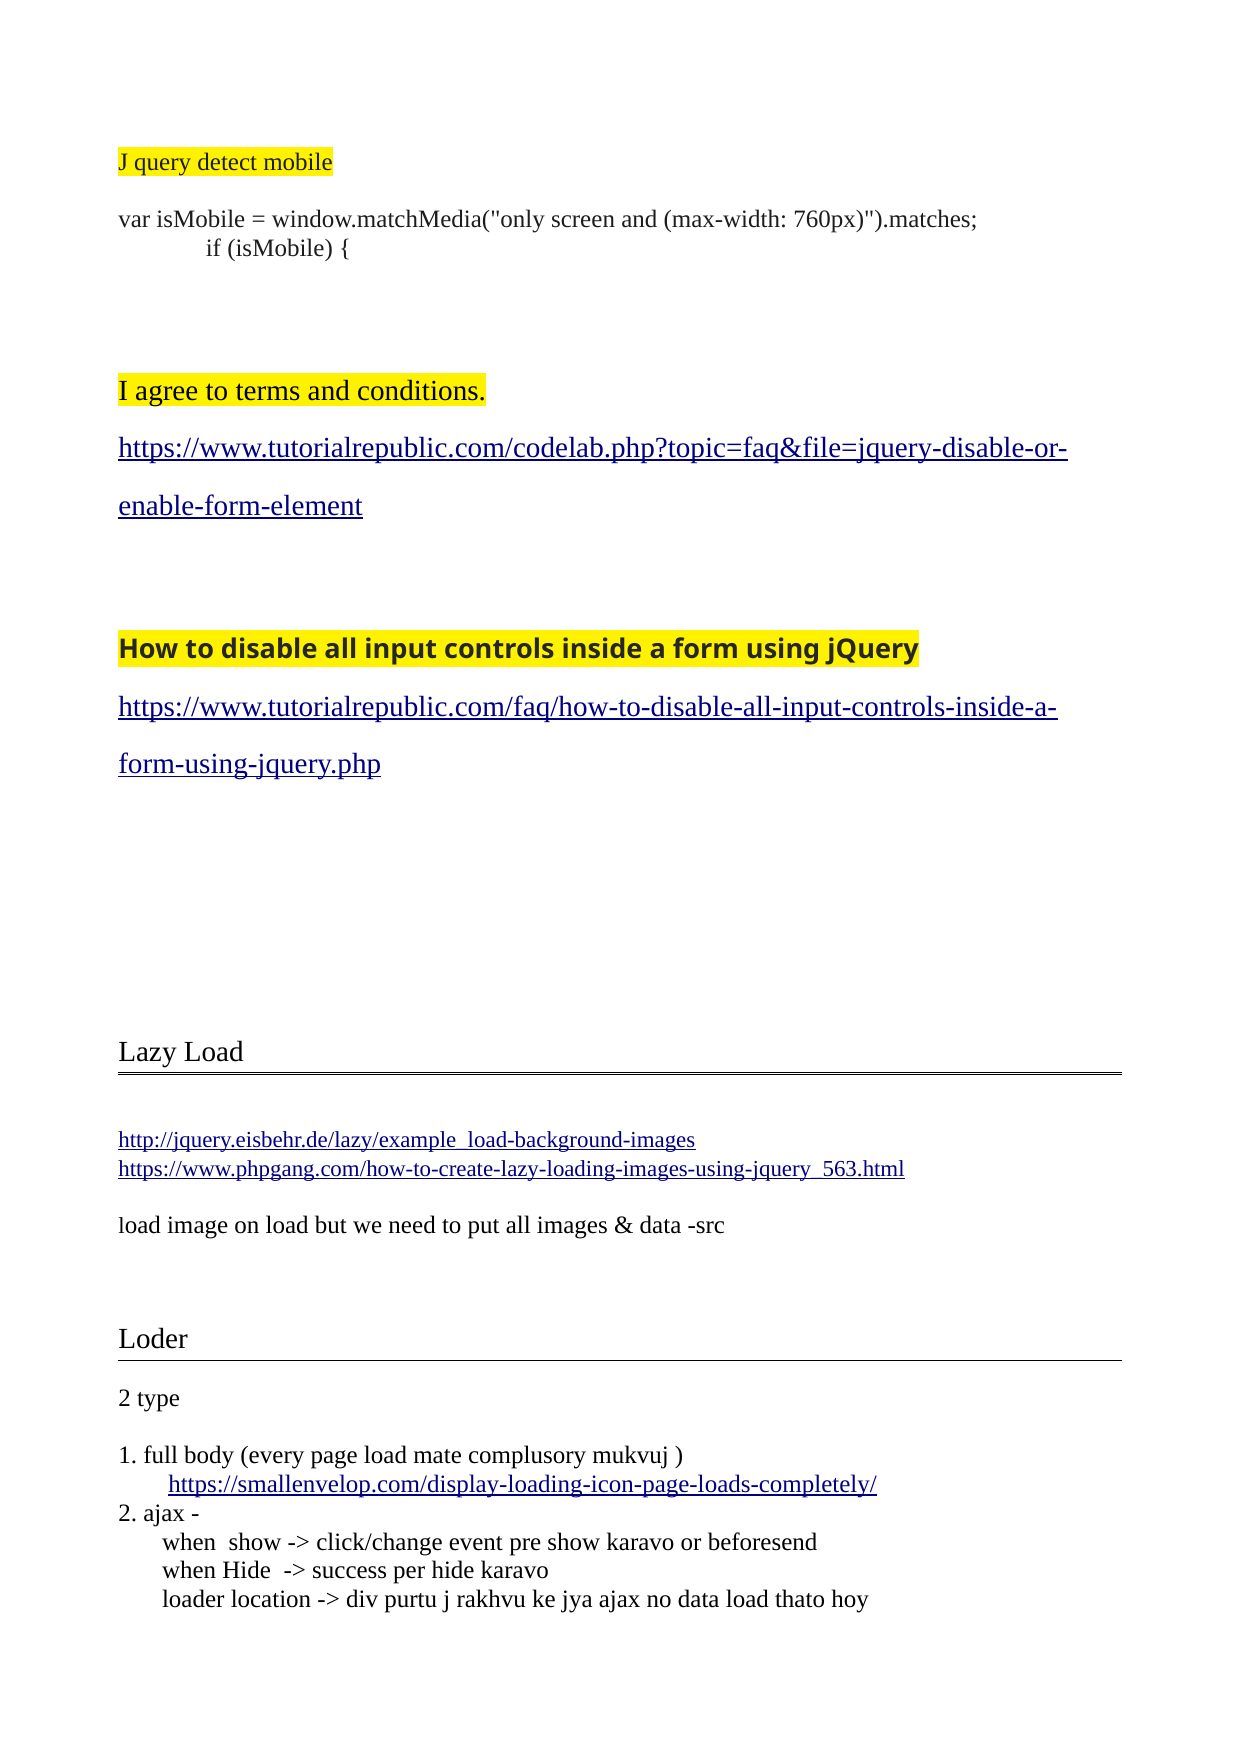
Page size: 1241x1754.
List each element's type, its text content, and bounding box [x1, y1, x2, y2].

text var isMobile = window.matchMedia("only screen and (max-width: 760px)").matches; [118, 204, 1122, 233]
subtitle How to disable all input controls inside a form using jQuery [118, 604, 1122, 667]
text 1. full body (every page load mate complusory mukvuj ) [118, 1441, 1122, 1469]
text https://www.phpgang.com/how-to-create-lazy-loading-images-using-jquery_563.html [118, 1153, 1122, 1181]
text https://www.tutorialrepublic.com/faq/how-to-disable-all-input-controls-inside-a-form-using-jquery.php [118, 679, 1122, 780]
text I agree to terms and conditions. [118, 348, 1122, 406]
text J query detect mobile [118, 147, 1122, 176]
text 2. ajax - [118, 1498, 1122, 1527]
text when show -> click/change event pre show karavo or beforesend [118, 1527, 1122, 1556]
text when Hide -> success per hide karavo [118, 1556, 1122, 1584]
text load image on load but we need to put all images & data -src [118, 1210, 1122, 1239]
text if (isMobile) { [118, 233, 1122, 262]
text http://jquery.eisbehr.de/lazy/example_load-background-images [118, 1125, 1122, 1153]
text 2 type [118, 1361, 1122, 1412]
text loader location -> div purtu j rakhvu ke jya ajax no data load thato hoy [118, 1584, 1122, 1613]
text Lazy Load [118, 1010, 1122, 1072]
text https://www.tutorialrepublic.com/codelab.php?topic=faq&file=jquery-disable-or-enable-form-element [118, 406, 1122, 521]
text Loder [118, 1298, 1122, 1360]
text https://smallenvelop.com/display-loading-icon-page-loads-completely/ [118, 1469, 1122, 1498]
